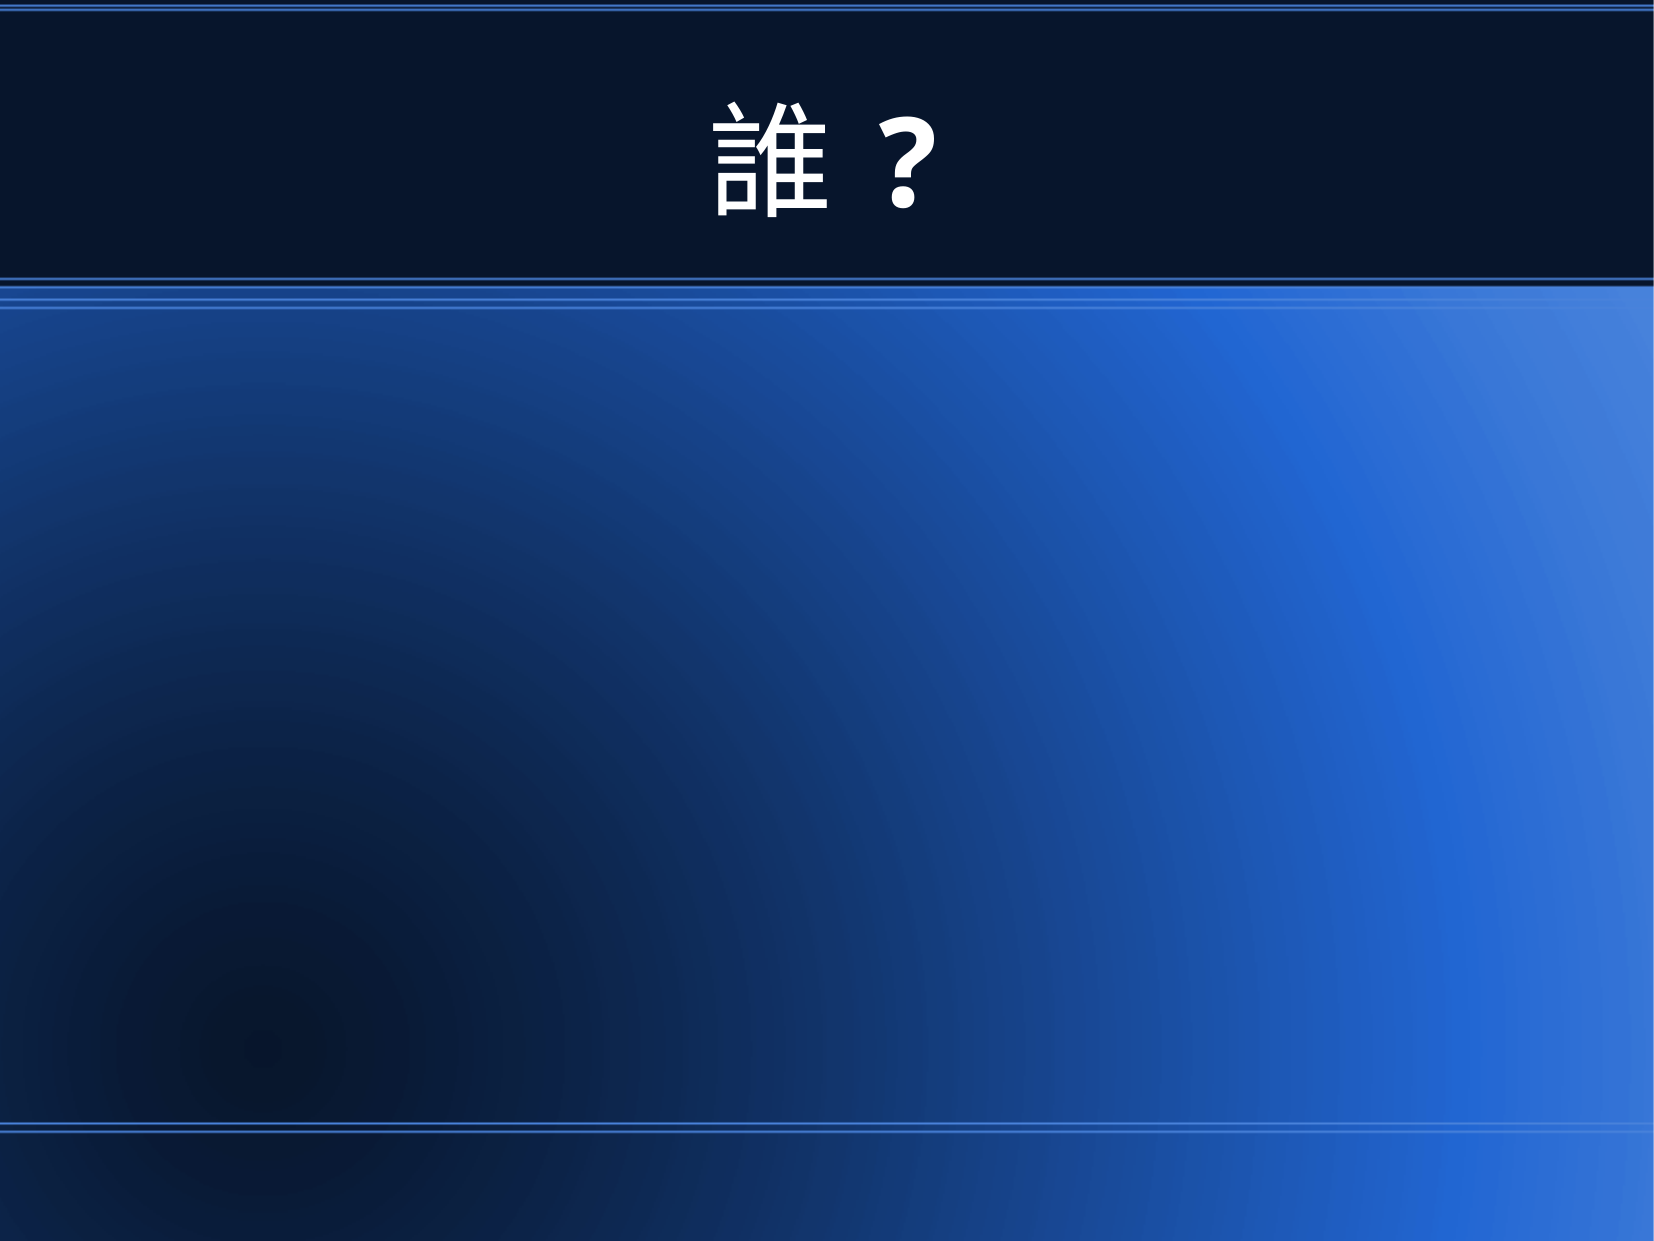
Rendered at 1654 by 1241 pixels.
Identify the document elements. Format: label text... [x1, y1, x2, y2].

picture [0, 0, 1654, 1241]
title 誰? [82, 49, 1571, 257]
